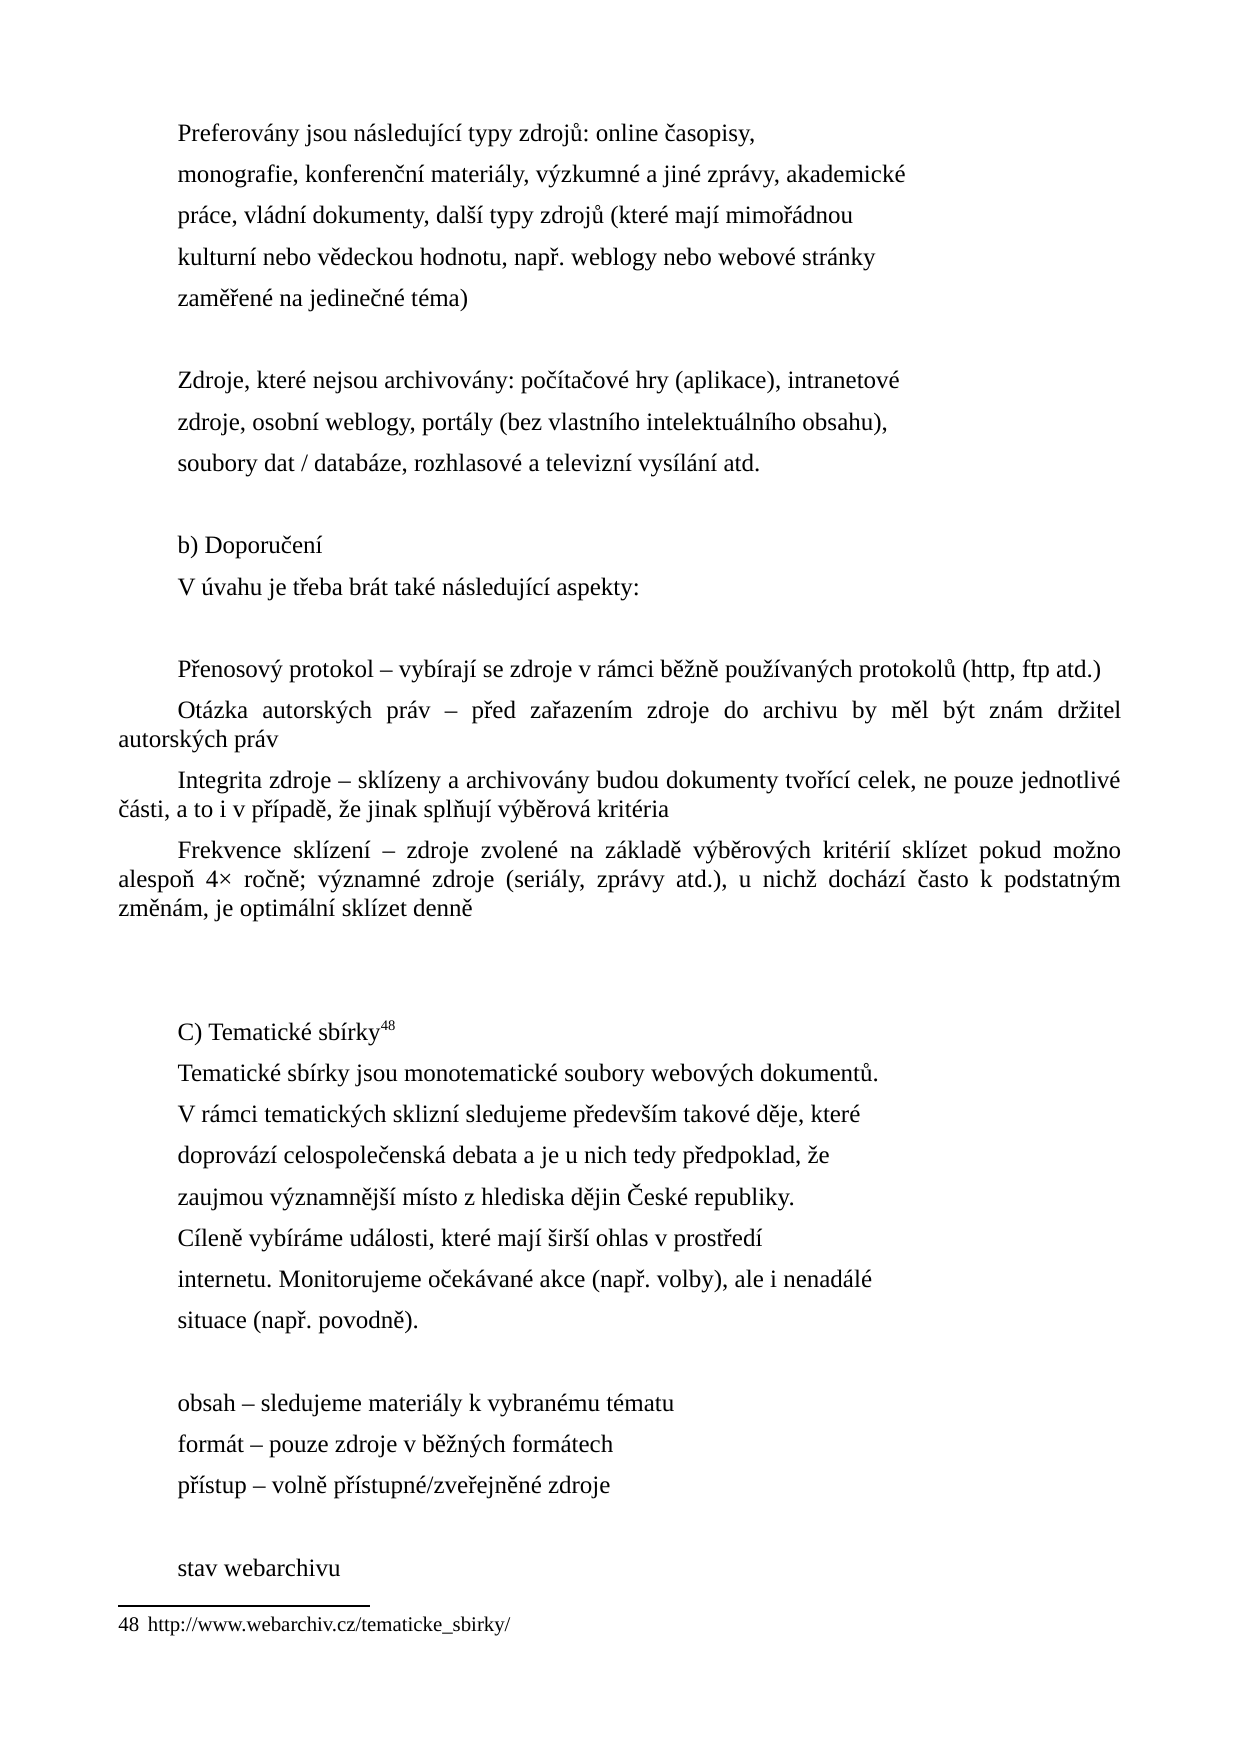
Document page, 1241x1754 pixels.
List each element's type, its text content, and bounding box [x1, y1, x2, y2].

text doprovází celospolečenská debata a je u nich tedy předpoklad, že [118, 1141, 1122, 1169]
text formát – pouze zdroje v běžných formátech [118, 1429, 1122, 1458]
text přístup – volně přístupné/zve­řejněné zdroje [118, 1471, 1122, 1499]
text V rámci tematických sklizní sledujeme především takové děje, které [118, 1099, 1122, 1128]
text monografie, konferenční materiály, výzkumné a jiné zprávy, akademické [118, 159, 1122, 188]
text C) Tematické sbírky [118, 1017, 1122, 1046]
text V úvahu je třeba brát také následující aspekty: [118, 572, 1122, 601]
text b) Doporučení [118, 531, 1122, 559]
text zaměřené na jedinečné téma) [118, 283, 1122, 312]
text Cíleně vybíráme události, které mají širší ohlas v prostředí [118, 1223, 1122, 1252]
text kulturní nebo vědeckou hodnotu, např. weblogy nebo webové stránky [118, 242, 1122, 271]
text Otázka autorských práv – před zařazením zdroje do archivu by měl být znám držitel autorských práv [118, 696, 1122, 753]
text Tematické sbírky jsou monotematické soubory webových dokumentů. [118, 1058, 1122, 1087]
text zdroje, osobní weblogy, portály (bez vlastního intelektuálního obsahu), [118, 407, 1122, 436]
text Přenosový protokol – vybírají se zdroje v rámci běžně používaných protokolů (http, ftp atd.) [118, 654, 1122, 683]
text práce, vládní dokumenty, další typy zdrojů (které mají mimořádnou [118, 201, 1122, 229]
text stav webarchivu [118, 1553, 1122, 1582]
text Integrita zdroje – sklízeny a archivovány budou dokumenty tvořící celek, ne pouze jednotlivé části, a to i v případě, že jinak splňují výběrová kritéria [118, 766, 1122, 823]
text situace (např. povodně). [118, 1306, 1122, 1334]
text internetu. Monitorujeme očekávané akce (např. volby), ale i nenadálé [118, 1264, 1122, 1293]
text soubory dat / databáze, rozhlasové a televizní vysílání atd. [118, 448, 1122, 477]
text Frekvence sklízení – zdroje zvolené na základě výběrových kritérií sklízet pokud možno alespoň 4× ročně; významné zdroje (seriály, zprávy atd.), u nichž dochází často k podstatným změnám, je optimální sklízet denně [118, 836, 1122, 922]
text zaujmou významnější místo z hlediska dějin České republiky. [118, 1182, 1122, 1211]
text obsah – sledujeme materiály k vybranému tématu [118, 1388, 1122, 1417]
text Preferovány jsou následující typy zdrojů: online časopisy, [118, 118, 1122, 147]
text http://www.webarchiv.cz/tematicke_sbirky/ [118, 1612, 1122, 1636]
text Zdroje, které nejsou archivovány: počítačové hry (aplikace), intranetové [118, 366, 1122, 394]
